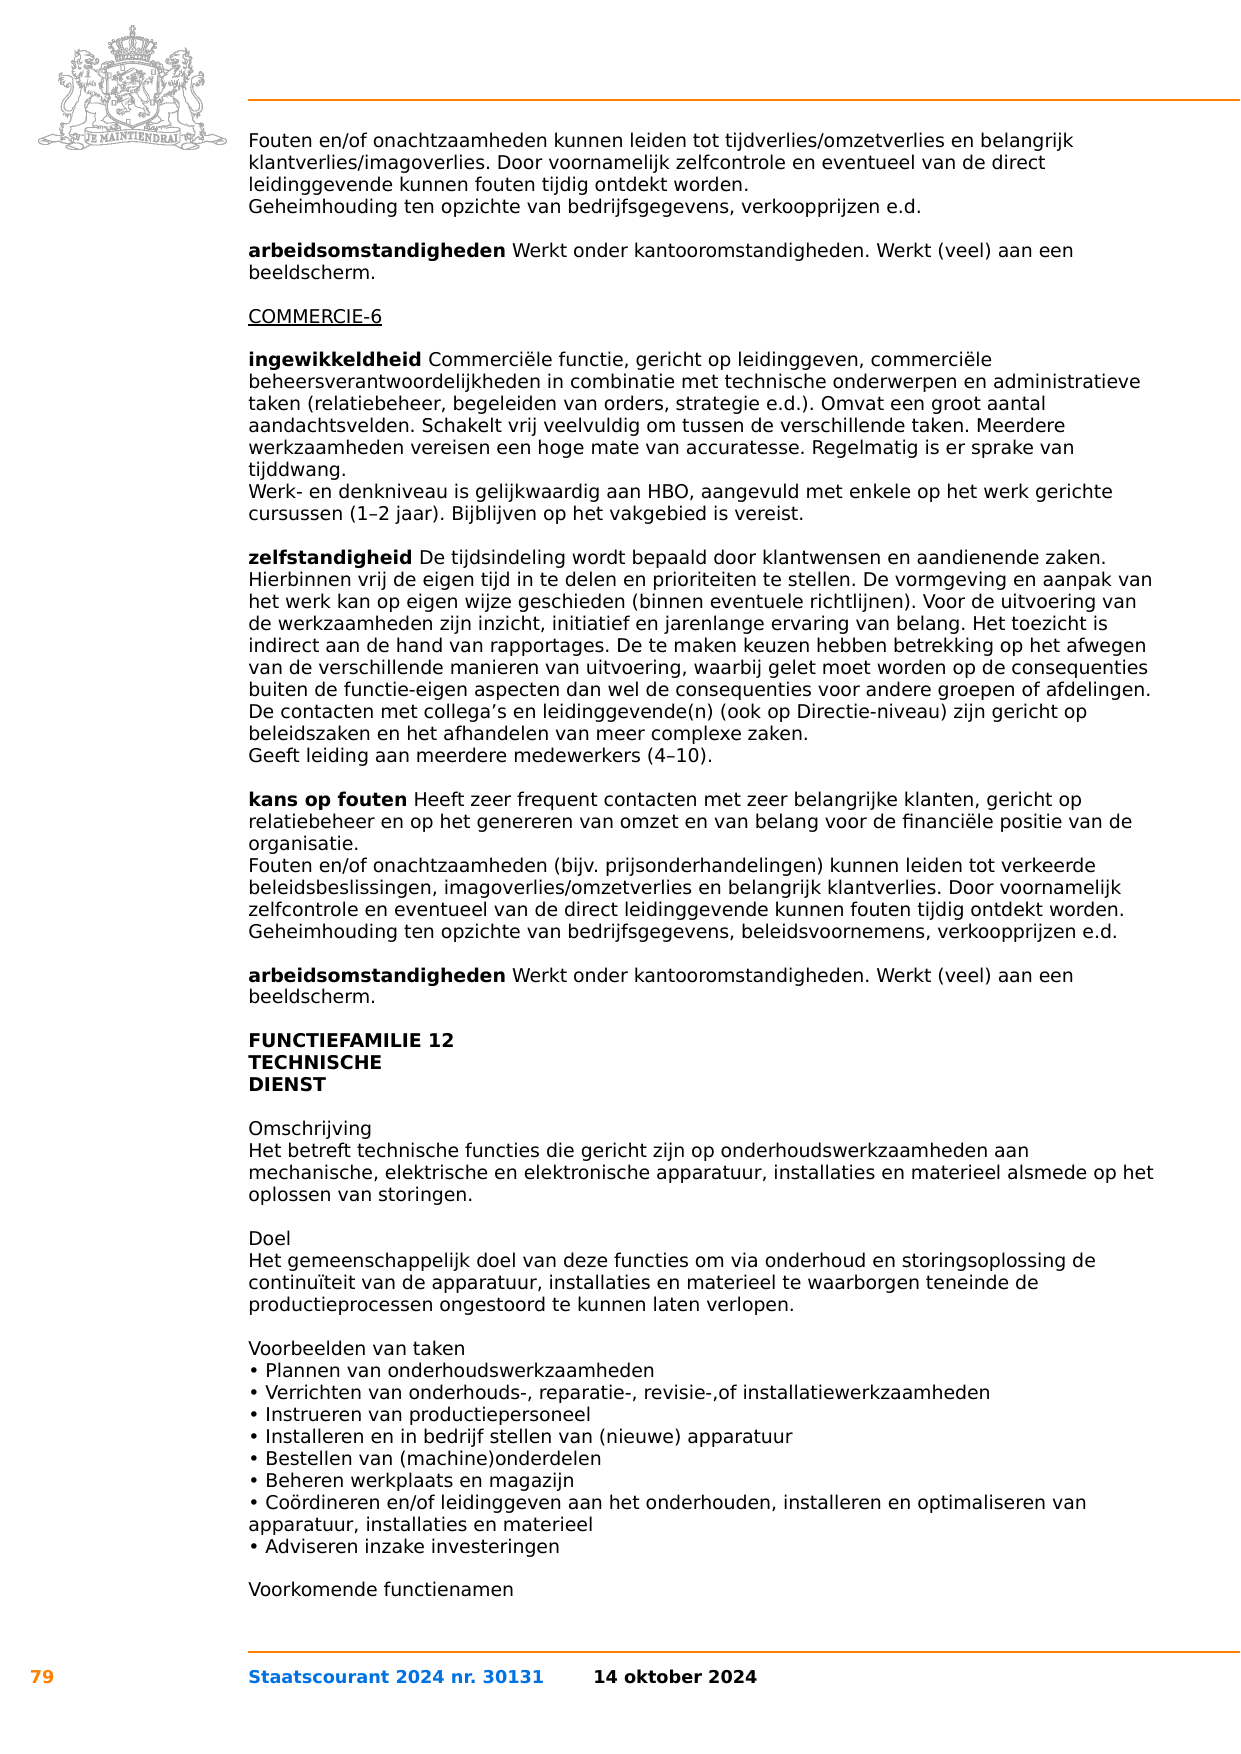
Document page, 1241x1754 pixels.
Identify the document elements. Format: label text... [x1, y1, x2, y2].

picture [38, 25, 227, 150]
text • Plannen van onderhoudswerkzaamheden [248, 1360, 1163, 1382]
text Omschrijving [248, 1118, 1163, 1140]
text Fouten en/of onachtzaamheden kunnen leiden tot tijdverlies/omzetverlies en belangrijk klantverlies/imagoverlies. Door voornamelijk zelfcontrole en eventueel van de direct leidinggevende kunnen fouten tijdig ontdekt worden. [248, 130, 1163, 196]
text • Adviseren inzake investeringen [248, 1536, 1163, 1557]
text • Installeren en in bedrijf stellen van (nieuwe) apparatuur [248, 1426, 1163, 1448]
text ingewikkeldheid Commerciële functie, gericht op leidinggeven, commerciële beheersverantwoordelijkheden in combinatie met technische onderwerpen en administratieve taken (relatiebeheer, begeleiden van orders, strategie e.d.). Omvat een groot aantal aandachtsvelden. Schakelt vrij veelvuldig om tussen de verschillende taken. Meerdere werkzaamheden vereisen een hoge mate van accuratesse. Regelmatig is er sprake van tijddwang. [248, 349, 1163, 481]
text Geheimhouding ten opzichte van bedrijfsgegevens, verkoopprijzen e.d. [248, 196, 1163, 218]
text Fouten en/of onachtzaamheden (bijv. prijsonderhandelingen) kunnen leiden tot verkeerde beleidsbeslissingen, imagoverlies/omzetverlies en belangrijk klantverlies. Door voornamelijk zelfcontrole en eventueel van de direct leidinggevende kunnen fouten tijdig ontdekt worden. [248, 855, 1163, 921]
text kans op fouten Heeft zeer frequent contacten met zeer belangrijke klanten, gericht op relatiebeheer en op het genereren van omzet en van belang voor de financiële positie van de organisatie. [248, 789, 1163, 855]
text De contacten met collega’s en leidinggevende(n) (ook op Directie-niveau) zijn gericht op beleidszaken en het afhandelen van meer complexe zaken. [248, 701, 1163, 745]
text • Instrueren van productiepersoneel [248, 1404, 1163, 1426]
text • Beheren werkplaats en magazijn [248, 1469, 1163, 1492]
text Geeft leiding aan meerdere medewerkers (4–10). [248, 745, 1163, 767]
text FUNCTIEFAMILIE 12 [248, 1030, 1163, 1052]
text Het gemeenschappelijk doel van deze functies om via onderhoud en storingsoplossing de continuïteit van de apparatuur, installaties en materieel te waarborgen teneinde de productieprocessen ongestoord te kunnen laten verlopen. [248, 1250, 1163, 1316]
text Voorkomende functienamen [248, 1579, 1163, 1601]
text Geheimhouding ten opzichte van bedrijfsgegevens, beleidsvoornemens, verkoopprijzen e.d. [248, 921, 1163, 943]
text Het betreft technische functies die gericht zijn op onderhoudswerkzaamheden aan mechanische, elektrische en elektronische apparatuur, installaties en materieel alsmede op het oplossen van storingen. [248, 1140, 1163, 1206]
text zelfstandigheid De tijdsindeling wordt bepaald door klantwensen en aandienende zaken. Hierbinnen vrij de eigen tijd in te delen en prioriteiten te stellen. De vormgeving en aanpak van het werk kan op eigen wijze geschieden (binnen eventuele richtlijnen). Voor de uitvoering van de werkzaamheden zijn inzicht, initiatief en jarenlange ervaring van belang. Het toezicht is indirect aan de hand van rapportages. De te maken keuzen hebben betrekking op het afwegen van de verschillende manieren van uitvoering, waarbij gelet moet worden op de consequenties buiten de functie-eigen aspecten dan wel de consequenties voor andere groepen of afdelingen. [248, 547, 1163, 701]
text Doel [248, 1228, 1163, 1250]
text Werk- en denkniveau is gelijkwaardig aan HBO, aangevuld met enkele op het werk gerichte cursussen (1–2 jaar). Bijblijven op het vakgebied is vereist. [248, 481, 1163, 525]
text Voorbeelden van taken [248, 1338, 1163, 1360]
text • Coördineren en/of leidinggeven aan het onderhouden, installeren en optimaliseren van apparatuur, installaties en materieel [248, 1492, 1163, 1536]
text • Verrichten van onderhouds-, reparatie-, revisie-,of installatiewerkzaamheden [248, 1382, 1163, 1404]
text TECHNISCHE [248, 1052, 1163, 1074]
text DIENST [248, 1074, 1163, 1096]
text arbeidsomstandigheden Werkt onder kantooromstandigheden. Werkt (veel) aan een beeldscherm. [248, 964, 1163, 1008]
text arbeidsomstandigheden Werkt onder kantooromstandigheden. Werkt (veel) aan een beeldscherm. [248, 240, 1163, 284]
text • Bestellen van (machine)onderdelen [248, 1448, 1163, 1469]
subtitle COMMERCIE-6 [248, 306, 1163, 327]
